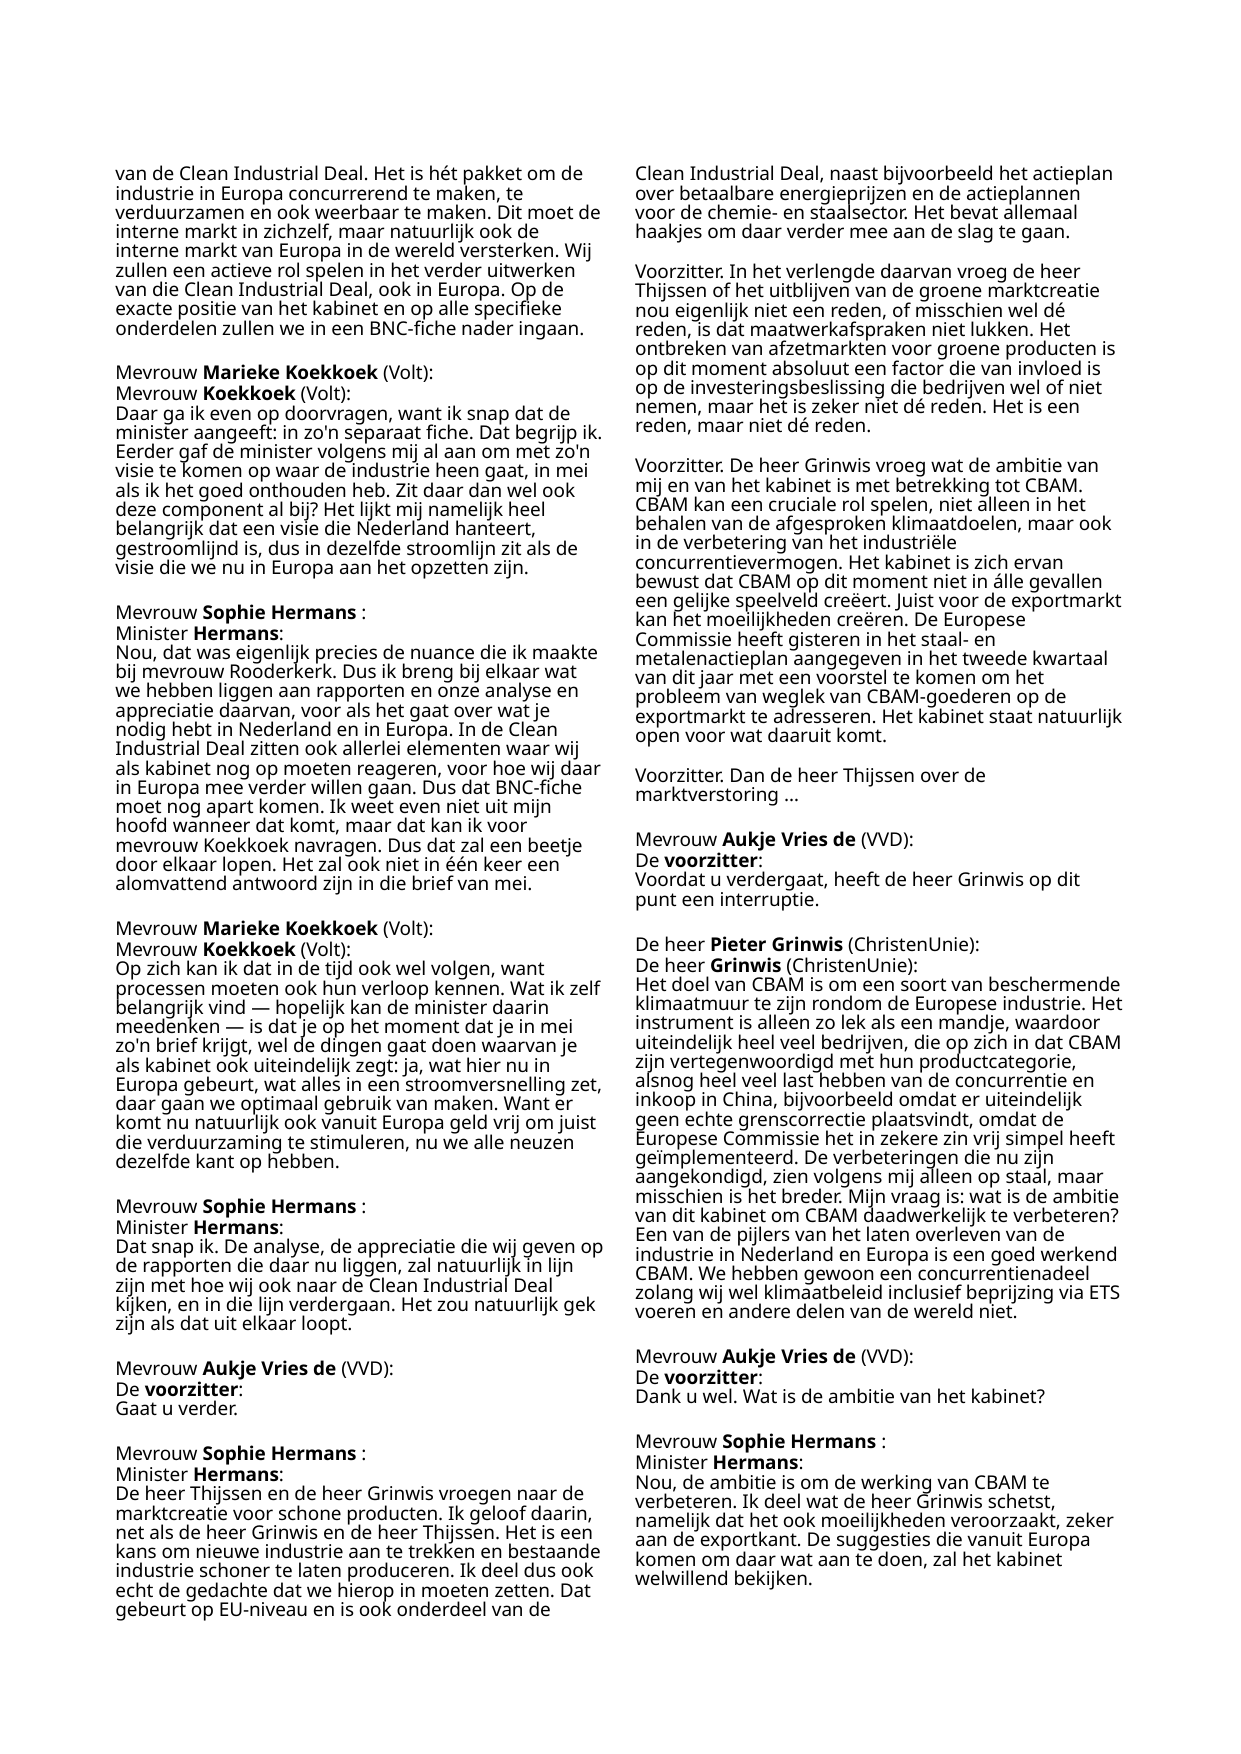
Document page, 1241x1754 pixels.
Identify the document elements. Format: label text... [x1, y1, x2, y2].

text Minister Hermans: [115, 624, 605, 644]
text Minister Hermans: [115, 1219, 605, 1238]
text Daar ga ik even op doorvragen, want ik snap dat de minister aangeeft: in zo'n separaat fiche. Dat begrijp ik. Eerder gaf de minister volgens mij al aan om met zo'n visie te komen op waar de industrie heen gaat, in mei als ik het goed onthouden heb. Zit daar dan wel ook deze component al bij? Het lijkt mij namelijk heel belangrijk dat een visie die Nederland hanteert, gestroomlijnd is, dus in dezelfde stroomlijn zit als de visie die we nu in Europa aan het opzetten zijn. [115, 404, 605, 578]
text Voordat u verdergaat, heeft de heer Grinwis op dit punt een interruptie. [635, 871, 1125, 910]
text De voorzitter: [635, 852, 1125, 871]
text Mevrouw Sophie Hermans : [115, 1440, 605, 1466]
text Clean Industrial Deal, naast bijvoorbeeld het actieplan over betaalbare energieprijzen en de actieplannen voor de chemie- en staalsector. Het bevat allemaal haakjes om daar verder mee aan de slag te gaan. [635, 165, 1125, 242]
text Mevrouw Koekkoek (Volt): [115, 941, 605, 960]
text Dank u wel. Wat is de ambitie van het kabinet? [635, 1388, 1125, 1408]
text Mevrouw Sophie Hermans : [115, 599, 605, 624]
text Voorzitter. De heer Grinwis vroeg wat de ambitie van mij en van het kabinet is met betrekking tot CBAM. CBAM kan een cruciale rol spelen, niet alleen in het behalen van de afgesproken klimaatdoelen, maar ook in de verbetering van het industriële concurrentievermogen. Het kabinet is zich ervan bewust dat CBAM op dit moment niet in álle gevallen een gelijke speelveld creëert. Juist voor de exportmarkt kan het moeilijkheden creëren. De Europese Commissie heeft gisteren in het staal- en metalenactieplan aangegeven in het tweede kwartaal van dit jaar met een voorstel te komen om het probleem van weglek van CBAM-goederen op de exportmarkt te adresseren. Het kabinet staat natuurlijk open voor wat daaruit komt. [635, 457, 1125, 746]
text Mevrouw Marieke Koekkoek (Volt): [115, 359, 605, 385]
text Mevrouw Sophie Hermans : [115, 1193, 605, 1219]
text van de Clean Industrial Deal. Het is hét pakket om de industrie in Europa concurrerend te maken, te verduurzamen en ook weerbaar te maken. Dit moet de interne markt in zichzelf, maar natuurlijk ook de interne markt van Europa in de wereld versterken. Wij zullen een actieve rol spelen in het verder uitwerken van die Clean Industrial Deal, ook in Europa. Op de exacte positie van het kabinet en op alle specifieke onderdelen zullen we in een BNC-fiche nader ingaan. [115, 165, 605, 339]
text De heer Grinwis (ChristenUnie): [635, 957, 1125, 976]
text De voorzitter: [115, 1381, 605, 1400]
text De voorzitter: [635, 1369, 1125, 1388]
text De heer Thijssen en de heer Grinwis vroegen naar de marktcreatie voor schone producten. Ik geloof daarin, net als de heer Grinwis en de heer Thijssen. Het is een kans om nieuwe industrie aan te trekken en bestaande industrie schoner te laten produceren. Ik deel dus ook echt de gedachte dat we hierop in moeten zetten. Dat gebeurt op EU-niveau en is ook onderdeel van de [115, 1485, 605, 1620]
text Mevrouw Aukje Vries de (VVD): [635, 1343, 1125, 1369]
text Mevrouw Aukje Vries de (VVD): [635, 826, 1125, 852]
text Voorzitter. In het verlengde daarvan vroeg de heer Thijssen of het uitblijven van de groene marktcreatie nou eigenlijk niet een reden, of misschien wel dé reden, is dat maatwerkafspraken niet lukken. Het ontbreken van afzetmarkten voor groene producten is op dit moment absoluut een factor die van invloed is op de investeringsbeslissing die bedrijven wel of niet nemen, maar het is zeker niet dé reden. Het is een reden, maar niet dé reden. [635, 263, 1125, 437]
text Minister Hermans: [115, 1466, 605, 1485]
text Dat snap ik. De analyse, de appreciatie die wij geven op de rapporten die daar nu liggen, zal natuurlijk in lijn zijn met hoe wij ook naar de Clean Industrial Deal kijken, en in die lijn verdergaan. Het zou natuurlijk gek zijn als dat uit elkaar loopt. [115, 1238, 605, 1334]
text Het doel van CBAM is om een soort van beschermende klimaatmuur te zijn rondom de Europese industrie. Het instrument is alleen zo lek als een mandje, waardoor uiteindelijk heel veel bedrijven, die op zich in dat CBAM zijn vertegenwoordigd met hun productcategorie, alsnog heel veel last hebben van de concurrentie en inkoop in China, bijvoorbeeld omdat er uiteindelijk geen echte grenscorrectie plaatsvindt, omdat de Europese Commissie het in zekere zin vrij simpel heeft geïmplementeerd. De verbeteringen die nu zijn aangekondigd, zien volgens mij alleen op staal, maar misschien is het breder. Mijn vraag is: wat is de ambitie van dit kabinet om CBAM daadwerkelijk te verbeteren? Een van de pijlers van het laten overleven van de industrie in Nederland en Europa is een goed werkend CBAM. We hebben gewoon een concurrentienadeel zolang wij wel klimaatbeleid inclusief beprijzing via ETS voeren en andere delen van de wereld niet. [635, 976, 1125, 1323]
text Mevrouw Koekkoek (Volt): [115, 385, 605, 404]
text Nou, de ambitie is om de werking van CBAM te verbeteren. Ik deel wat de heer Grinwis schetst, namelijk dat het ook moeilijkheden veroorzaakt, zeker aan de exportkant. De suggesties die vanuit Europa komen om daar wat aan te doen, zal het kabinet welwillend bekijken. [635, 1474, 1125, 1589]
text De heer Pieter Grinwis (ChristenUnie): [635, 931, 1125, 957]
text Nou, dat was eigenlijk precies de nuance die ik maakte bij mevrouw Rooderkerk. Dus ik breng bij elkaar wat we hebben liggen aan rapporten en onze analyse en appreciatie daarvan, voor als het gaat over wat je nodig hebt in Nederland en in Europa. In de Clean Industrial Deal zitten ook allerlei elementen waar wij als kabinet nog op moeten reageren, voor hoe wij daar in Europa mee verder willen gaan. Dus dat BNC-fiche moet nog apart komen. Ik weet even niet uit mijn hoofd wanneer dat komt, maar dat kan ik voor mevrouw Koekkoek navragen. Dus dat zal een beetje door elkaar lopen. Het zal ook niet in één keer een alomvattend antwoord zijn in die brief van mei. [115, 644, 605, 894]
text Gaat u verder. [115, 1400, 605, 1419]
text Mevrouw Marieke Koekkoek (Volt): [115, 915, 605, 941]
text Op zich kan ik dat in de tijd ook wel volgen, want processen moeten ook hun verloop kennen. Wat ik zelf belangrijk vind — hopelijk kan de minister daarin meedenken — is dat je op het moment dat je in mei zo'n brief krijgt, wel de dingen gaat doen waarvan je als kabinet ook uiteindelijk zegt: ja, wat hier nu in Europa gebeurt, wat alles in een stroomversnelling zet, daar gaan we optimaal gebruik van maken. Want er komt nu natuurlijk ook vanuit Europa geld vrij om juist die verduurzaming te stimuleren, nu we alle neuzen dezelfde kant op hebben. [115, 960, 605, 1172]
text Voorzitter. Dan de heer Thijssen over de marktverstoring … [635, 767, 1125, 806]
text Minister Hermans: [635, 1454, 1125, 1474]
text Mevrouw Aukje Vries de (VVD): [115, 1355, 605, 1381]
text Mevrouw Sophie Hermans : [635, 1429, 1125, 1454]
